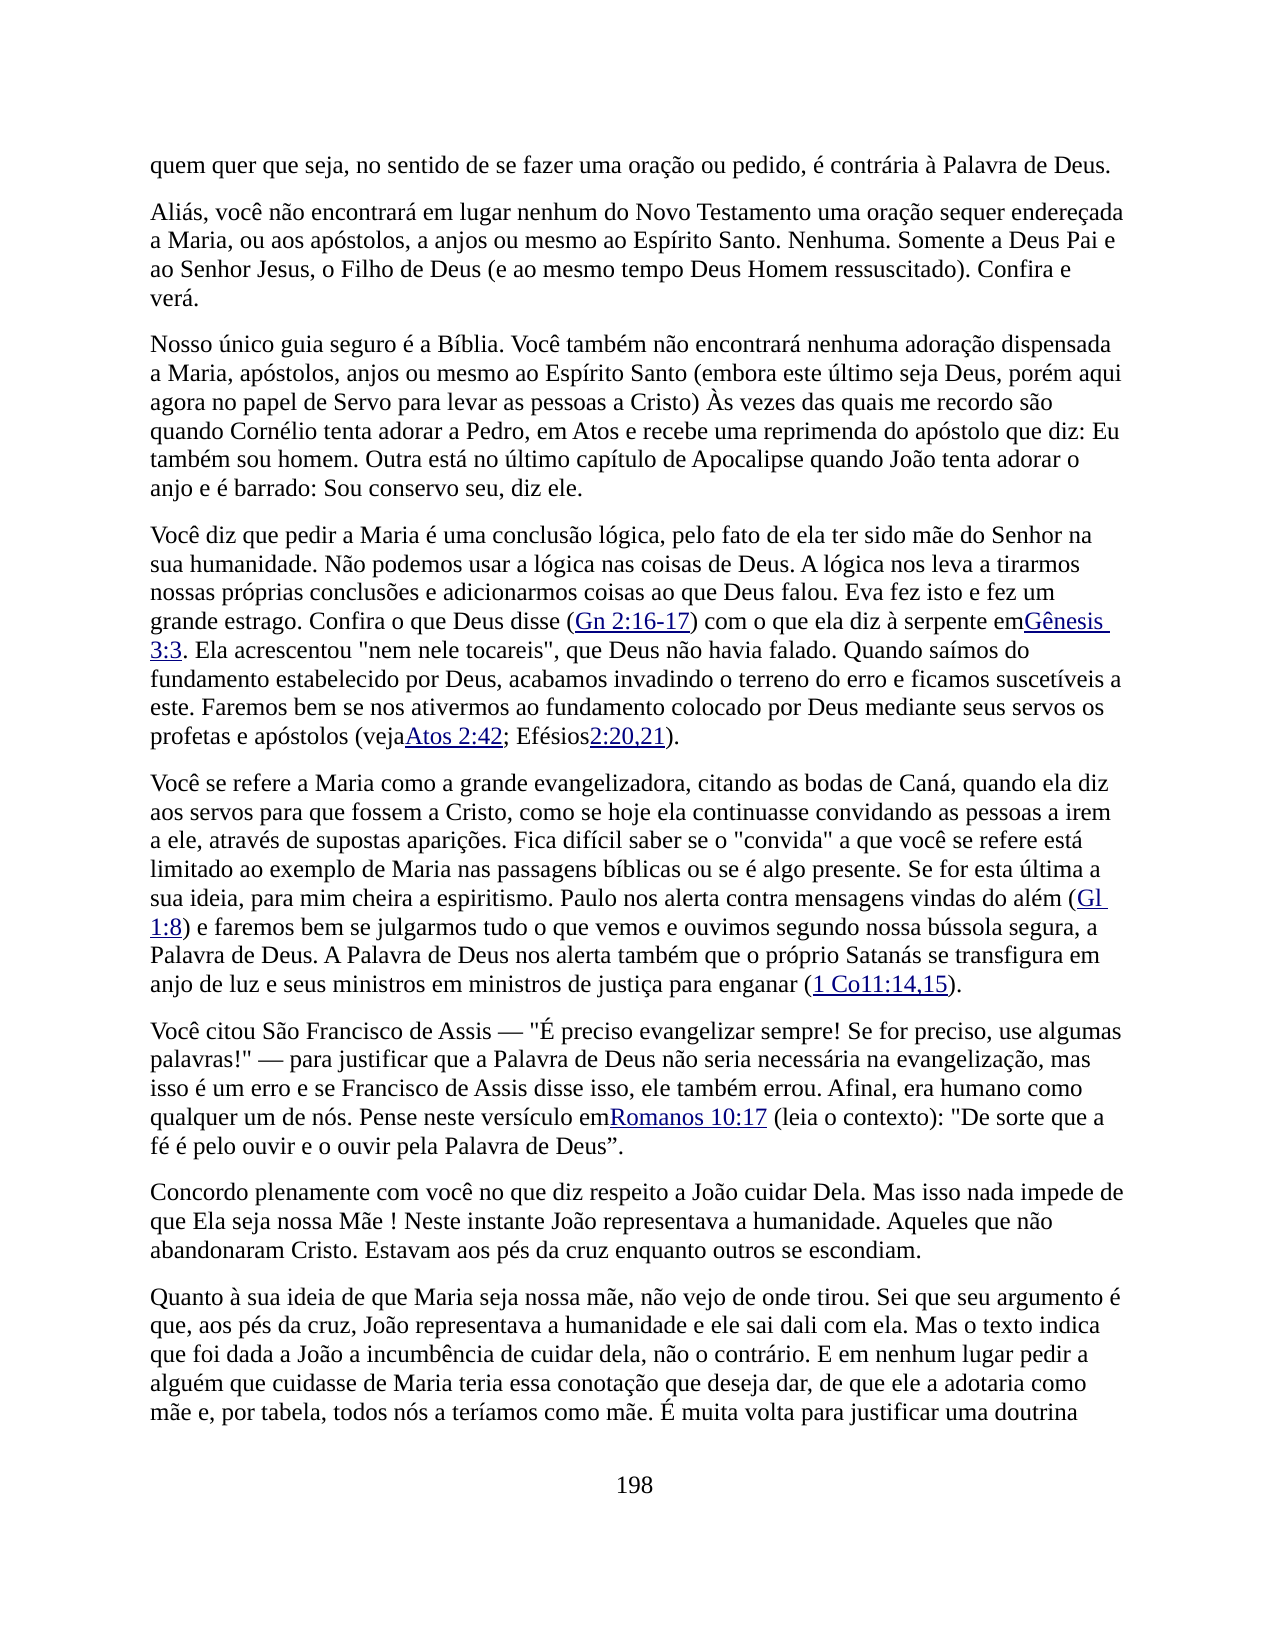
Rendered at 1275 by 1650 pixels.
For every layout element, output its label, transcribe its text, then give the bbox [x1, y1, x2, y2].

text Você citou São Francisco de Assis — "É preciso evangelizar sempre! Se for preciso, use algumas palavras!" — para justificar que a Palavra de Deus não seria necessária na evangelização, mas isso é um erro e se Francisco de Assis disse isso, ele também errou. Afinal, era humano como qualquer um de nós. Pense neste versículo emRomanos 10:17 (leia o contexto): "De sorte que a fé é pelo ouvir e o ouvir pela Palavra de Deus”. [150, 1016, 1125, 1159]
text Você se refere a Maria como a grande evangelizadora, citando as bodas de Caná, quando ela diz aos servos para que fossem a Cristo, como se hoje ela continuasse convidando as pessoas a irem a ele, através de supostas aparições. Fica difícil saber se o "convida" a que você se refere está limitado ao exemplo de Maria nas passagens bíblicas ou se é algo presente. Se for esta última a sua ideia, para mim cheira a espiritismo. Paulo nos alerta contra mensagens vindas do além (Gl 1:8) e faremos bem se julgarmos tudo o que vemos e ouvimos segundo nossa bússola segura, a Palavra de Deus. A Palavra de Deus nos alerta também que o próprio Satanás se transfigura em anjo de luz e seus ministros em ministros de justiça para enganar (1 Co11:14,15). [150, 768, 1125, 998]
text Você diz que pedir a Maria é uma conclusão lógica, pelo fato de ela ter sido mãe do Senhor na sua humanidade. Não podemos usar a lógica nas coisas de Deus. A lógica nos leva a tirarmos nossas próprias conclusões e adicionarmos coisas ao que Deus falou. Eva fez isto e fez um grande estrago. Confira o que Deus disse (Gn 2:16-17) com o que ela diz à serpente emGênesis 3:3. Ela acrescentou "nem nele tocareis", que Deus não havia falado. Quando saímos do fundamento estabelecido por Deus, acabamos invadindo o terreno do erro e ficamos suscetíveis a este. Faremos bem se nos ativermos ao fundamento colocado por Deus mediante seus servos os profetas e apóstolos (vejaAtos 2:42; Efésios2:20,21). [150, 520, 1125, 750]
text quem quer que seja, no sentido de se fazer uma oração ou pedido, é contrária à Palavra de Deus. [150, 150, 1125, 179]
text Aliás, você não encontrará em lugar nenhum do Novo Testamento uma oração sequer endereçada a Maria, ou aos apóstolos, a anjos ou mesmo ao Espírito Santo. Nenhuma. Somente a Deus Pai e ao Senhor Jesus, o Filho de Deus (e ao mesmo tempo Deus Homem ressuscitado). Confira e verá. [150, 197, 1125, 312]
text Nosso único guia seguro é a Bíblia. Você também não encontrará nenhuma adoração dispensada a Maria, apóstolos, anjos ou mesmo ao Espírito Santo (embora este último seja Deus, porém aqui agora no papel de Servo para levar as pessoas a Cristo) Às vezes das quais me recordo são quando Cornélio tenta adorar a Pedro, em Atos e recebe uma reprimenda do apóstolo que diz: Eu também sou homem. Outra está no último capítulo de Apocalipse quando João tenta adorar o anjo e é barrado: Sou conservo seu, diz ele. [150, 329, 1125, 502]
text Concordo plenamente com você no que diz respeito a João cuidar Dela. Mas isso nada impede de que Ela seja nossa Mãe ! Neste instante João representava a humanidade. Aqueles que não abandonaram Cristo. Estavam aos pés da cruz enquanto outros se escondiam. [150, 1177, 1125, 1264]
text Quanto à sua ideia de que Maria seja nossa mãe, não vejo de onde tirou. Sei que seu argumento é que, aos pés da cruz, João representava a humanidade e ele sai dali com ela. Mas o texto indica que foi dada a João a incumbência de cuidar dela, não o contrário. E em nenhum lugar pedir a alguém que cuidasse de Maria teria essa conotação que deseja dar, de que ele a adotaria como mãe e, por tabela, todos nós a teríamos como mãe. É muita volta para justificar uma doutrina [150, 1282, 1125, 1425]
